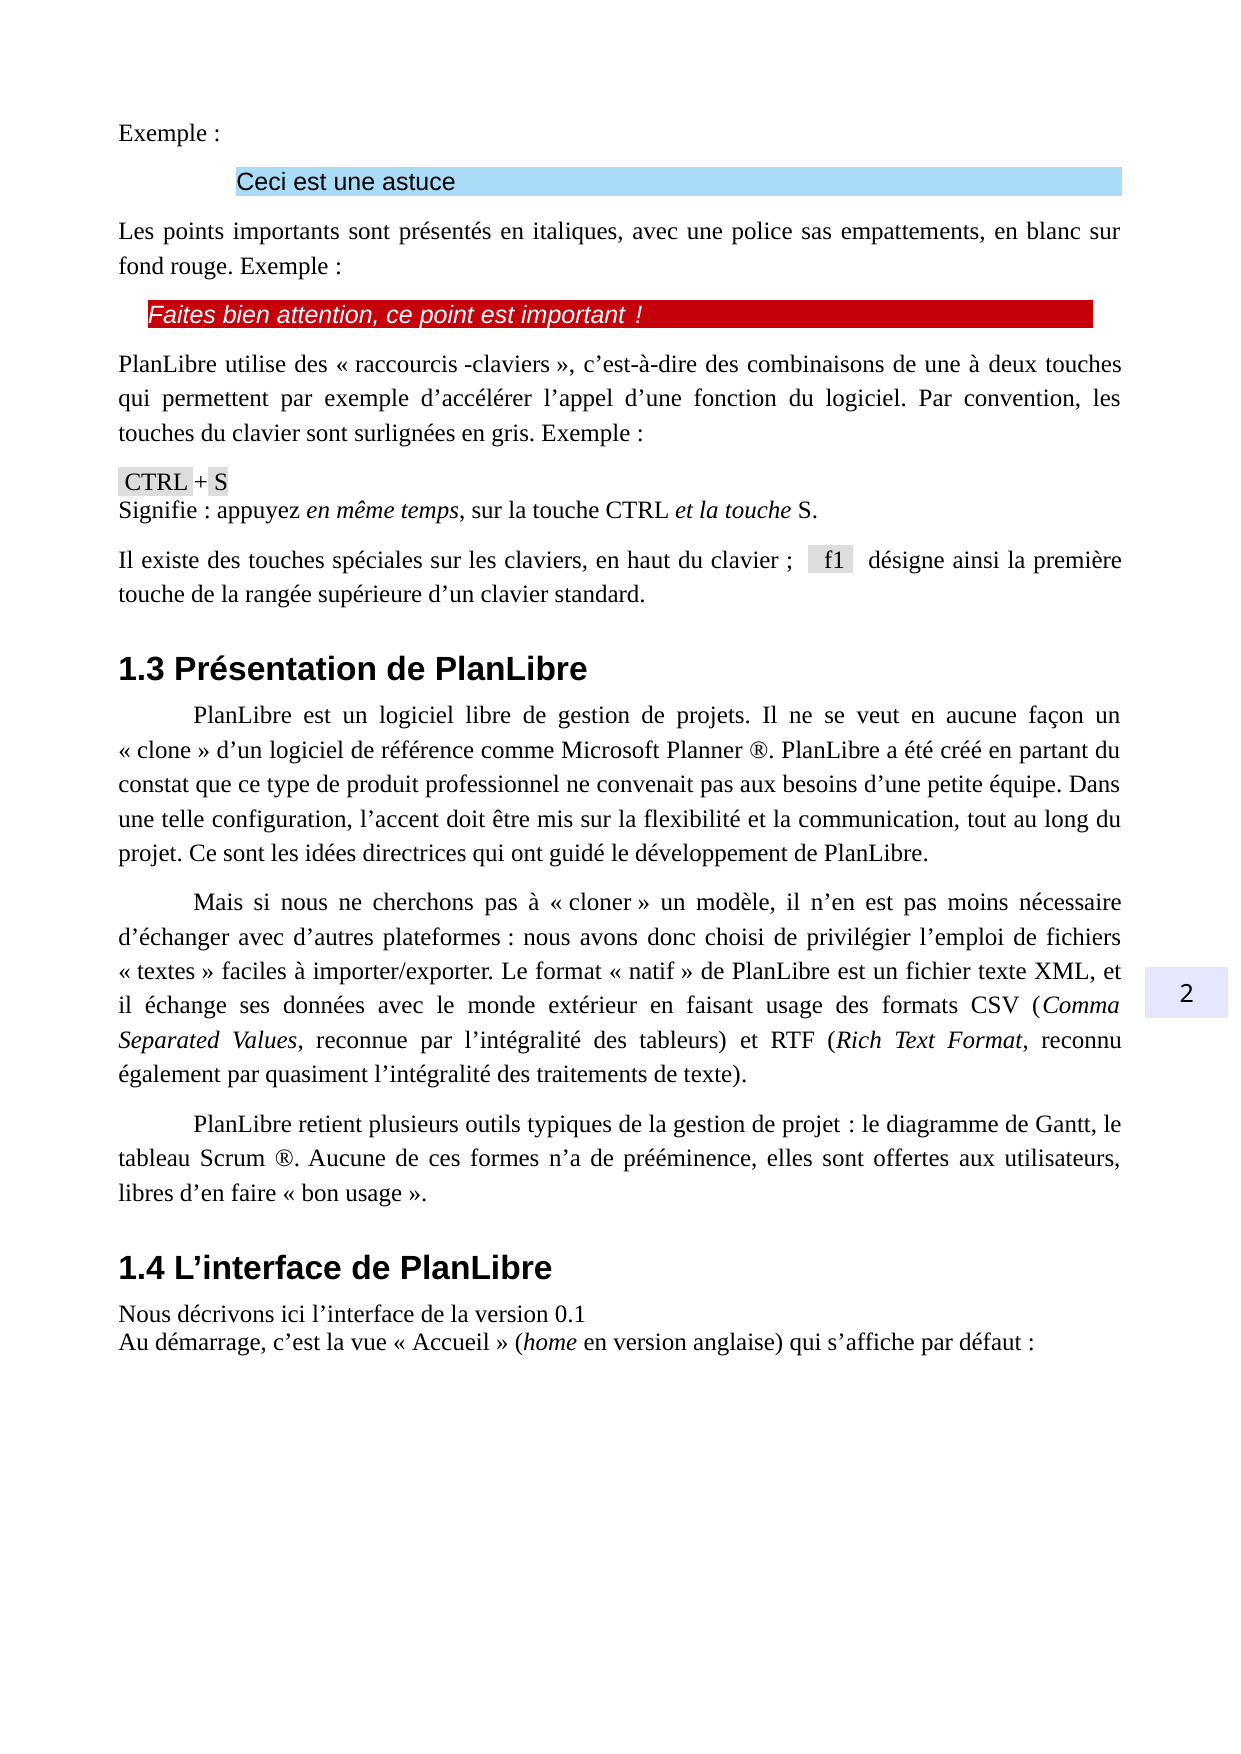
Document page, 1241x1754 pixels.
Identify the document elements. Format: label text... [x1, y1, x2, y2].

text Nous décrivons ici l’interface de la version 0.1 [118, 1299, 1122, 1327]
subtitle 1.3 Présentation de PlanLibre [118, 649, 1122, 688]
text Au démarrage, c’est la vue « Accueil » (home en version anglaise) qui s’affiche par défaut : [118, 1327, 1122, 1356]
text Mais si nous ne cherchons pas à « cloner » un modèle, il n’en est pas moins nécessaire d’échanger avec d’autres plateformes : nous avons donc choisi de privilégier l’emploi de fichiers « textes » faciles à importer/exporter. Le format « natif » de PlanLibre est un fichier texte XML, et il échange ses données avec le monde extérieur en faisant usage des formats CSV (Comma Separated Values, reconnue par l’intégralité des tableurs) et RTF (Rich Text Format, reconnu également par quasiment l’intégralité des traitements de texte). [118, 887, 1122, 1088]
text Il existe des touches spéciales sur les claviers, en haut du clavier ; f1 désigne ainsi la première touche de la rangée supérieure d’un clavier standard. [118, 545, 1122, 608]
text Exemple : [118, 118, 1122, 147]
subtitle 1.4 L’interface de PlanLibre [118, 1247, 1122, 1286]
text Ceci est une astuce [236, 167, 1122, 196]
text PlanLibre retient plusieurs outils typiques de la gestion de projet : le diagramme de Gantt, le tableau Scrum ®. Aucune de ces formes n’a de prééminence, elles sont offertes aux utilisateurs, libres d’en faire « bon usage ». [118, 1109, 1122, 1206]
text Faites bien attention, ce point est important ! [148, 300, 1093, 328]
text Signifie : appuyez en même temps, sur la touche CTRL et la touche S. [118, 496, 1122, 524]
text PlanLibre utilise des « raccourcis -claviers », c’est-à-dire des combinaisons de une à deux touches qui permettent par exemple d’accélérer l’appel d’une fonction du logiciel. Par convention, les touches du clavier sont surlignées en gris. Exemple : [118, 349, 1122, 447]
text PlanLibre est un logiciel libre de gestion de projets. Il ne se veut en aucune façon un « clone » d’un logiciel de référence comme Microsoft Planner ®. PlanLibre a été créé en partant du constat que ce type de produit professionnel ne convenait pas aux besoins d’une petite équipe. Dans une telle configuration, l’accent doit être mis sur la flexibilité et la communication, tout au long du projet. Ce sont les idées directrices qui ont guidé le développement de PlanLibre. [118, 700, 1122, 867]
text CTRL + S [118, 467, 1122, 496]
text Les points importants sont présentés en italiques, avec une police sas empattements, en blanc sur fond rouge. Exemple : [118, 216, 1122, 279]
